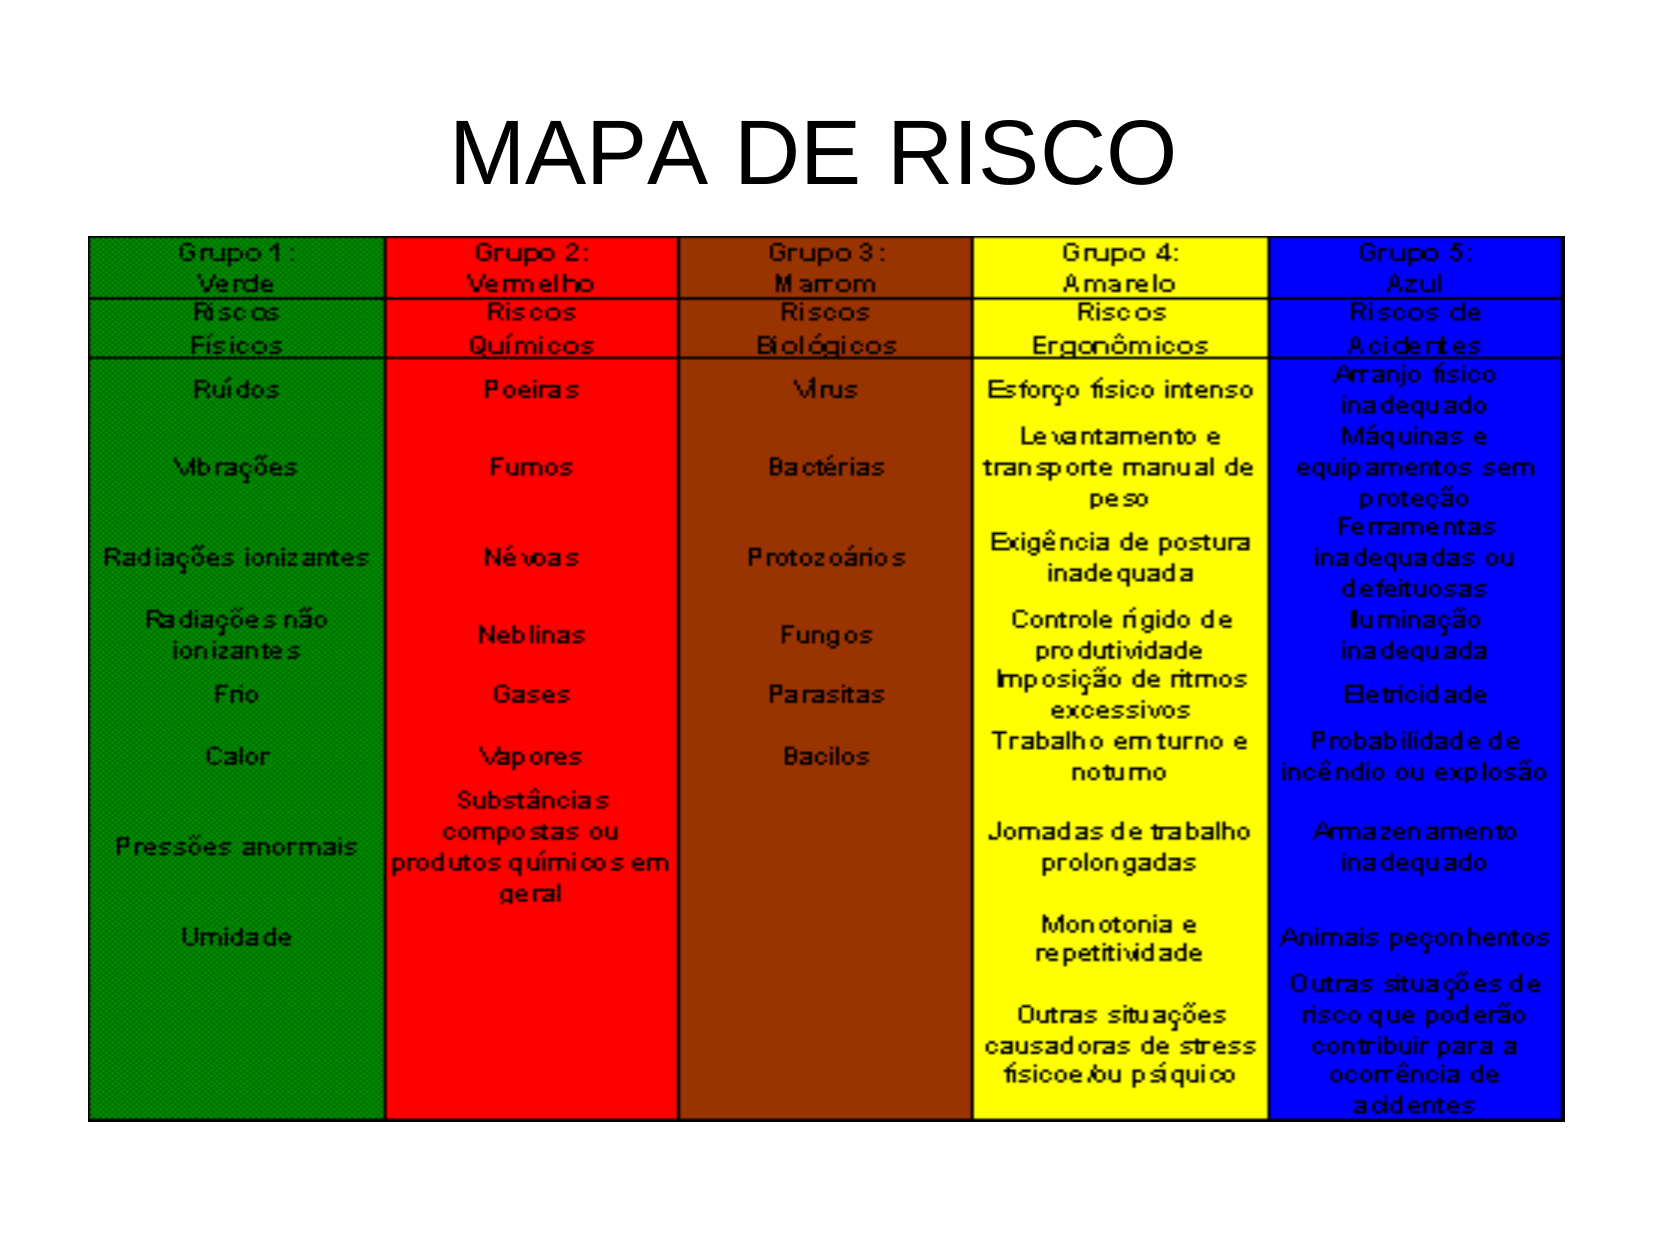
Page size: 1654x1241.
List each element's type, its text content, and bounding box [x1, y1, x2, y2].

title MAPA DE RISCO [82, 49, 1571, 257]
picture [88, 236, 1565, 1123]
